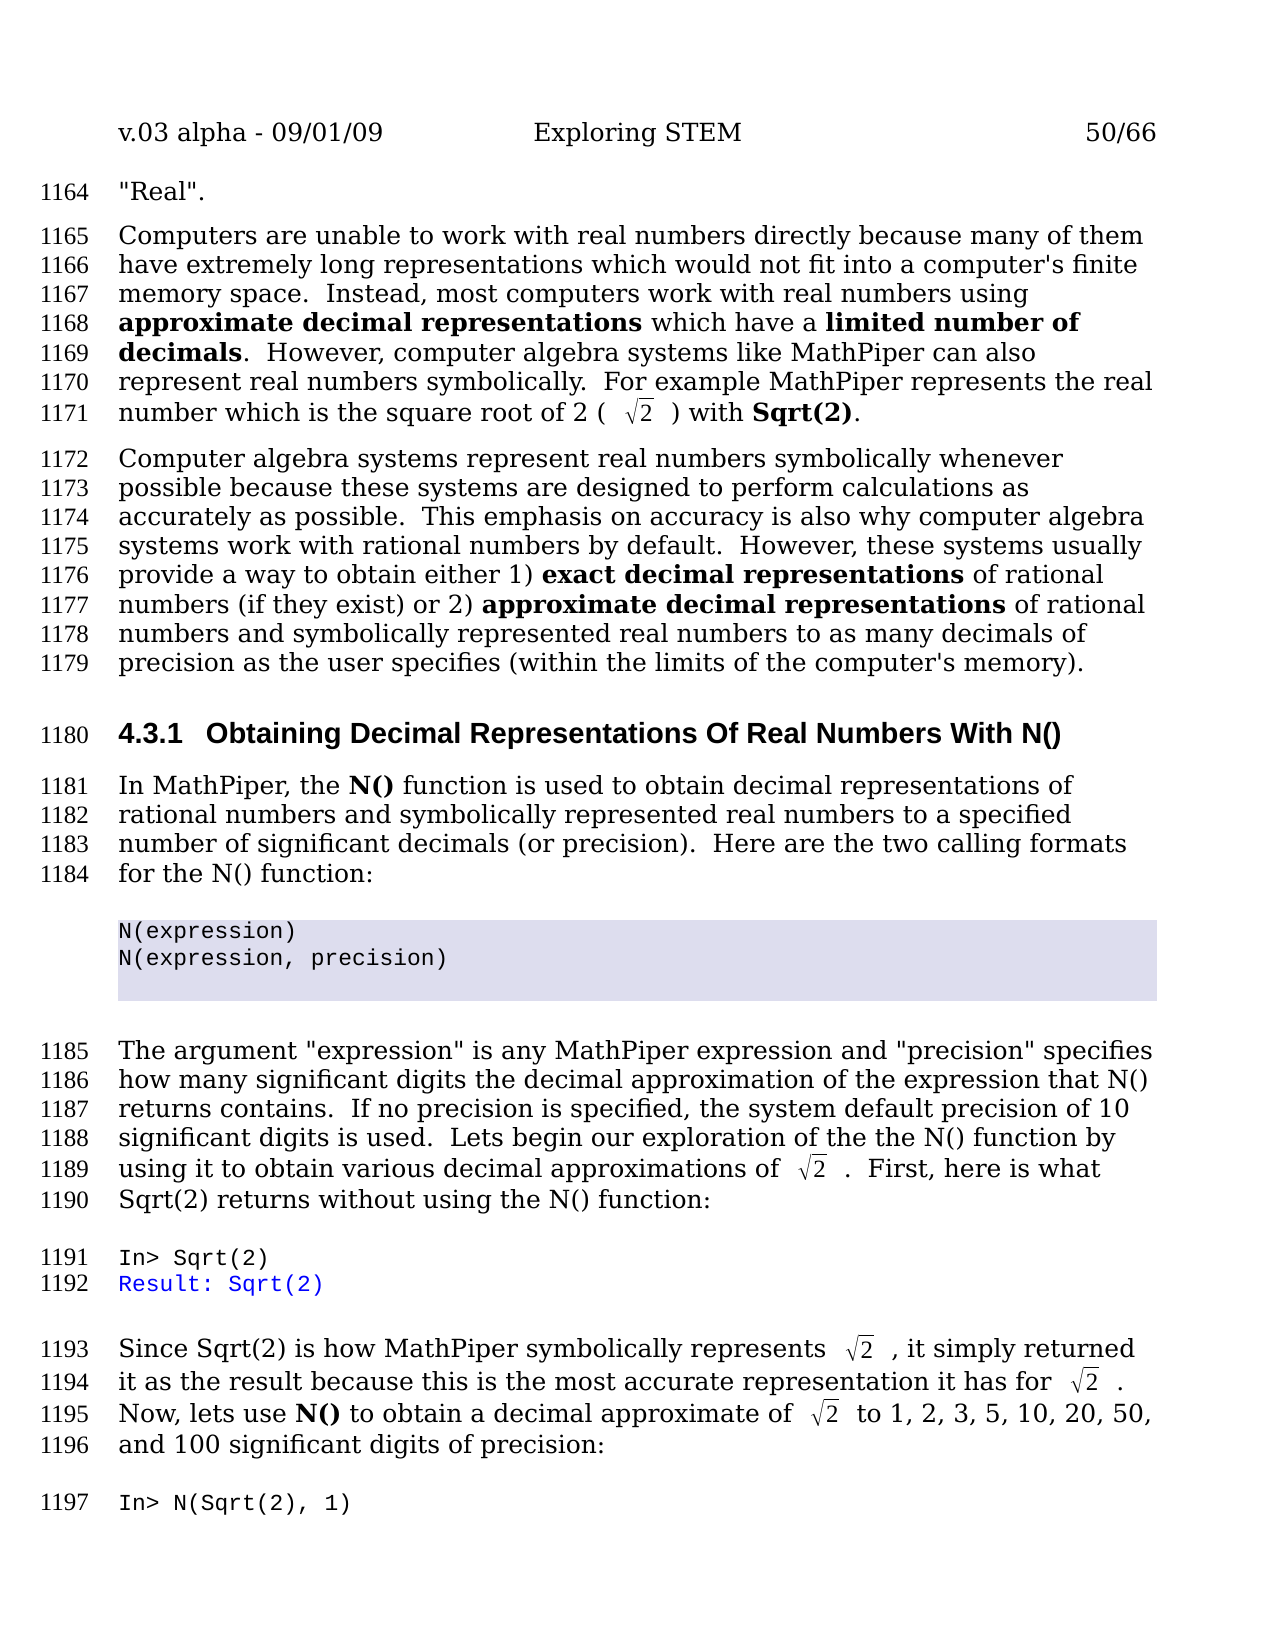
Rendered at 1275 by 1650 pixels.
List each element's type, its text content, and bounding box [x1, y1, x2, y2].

text In> Sqrt(2) [118, 1246, 1157, 1272]
text Computers are unable to work with real numbers directly because many of them have extremely long representations which would not fit into a computer's finite memory space. Instead, most computers work with real numbers using approximate decimal representations which have a limited number of decimals. However, computer algebra systems like MathPiper can also represent real numbers symbolically. For example MathPiper represents the real number which is the square root of 2 () with Sqrt(2). [118, 221, 1157, 429]
text The argument "expression" is any MathPiper expression and "precision" specifies how many significant digits the decimal approximation of the expression that N() returns contains. If no precision is specified, the system default precision of 10 significant digits is used. Lets begin our exploration of the the N() function by using it to obtain various decimal approximations of. First, here is what Sqrt(2) returns without using the N() function: [118, 1036, 1157, 1214]
text In MathPiper, the N() function is used to obtain decimal representations of rational numbers and symbolically represented real numbers to a specified number of significant decimals (or precision). Here are the two calling formats for the N() function: [118, 771, 1157, 888]
text Result: Sqrt(2) [118, 1272, 1157, 1298]
subtitle Obtaining Decimal Representations Of Real Numbers With N() [118, 717, 1157, 750]
text In> N(Sqrt(2), 1) [118, 1491, 1157, 1517]
text Since Sqrt(2) is how MathPiper symbolically represents, it simply returned it as the result because this is the most accurate representation it has for. Now, lets use N() to obtain a decimal approximate ofto 1, 2, 3, 5, 10, 20, 50, and 100 significant digits of precision: [118, 1333, 1157, 1459]
text Computer algebra systems represent real numbers symbolically whenever possible because these systems are designed to perform calculations as accurately as possible. This emphasis on accuracy is also why computer algebra systems work with rational numbers by default. However, these systems usually provide a way to obtain either 1) exact decimal representations of rational numbers (if they exist) or 2) approximate decimal representations of rational numbers and symbolically represented real numbers to as many decimals of precision as the user specifies (within the limits of the computer's memory). [118, 444, 1157, 677]
text "Real". [118, 177, 1157, 206]
table_header N(expression) N(expression, precision) [118, 920, 1157, 1001]
